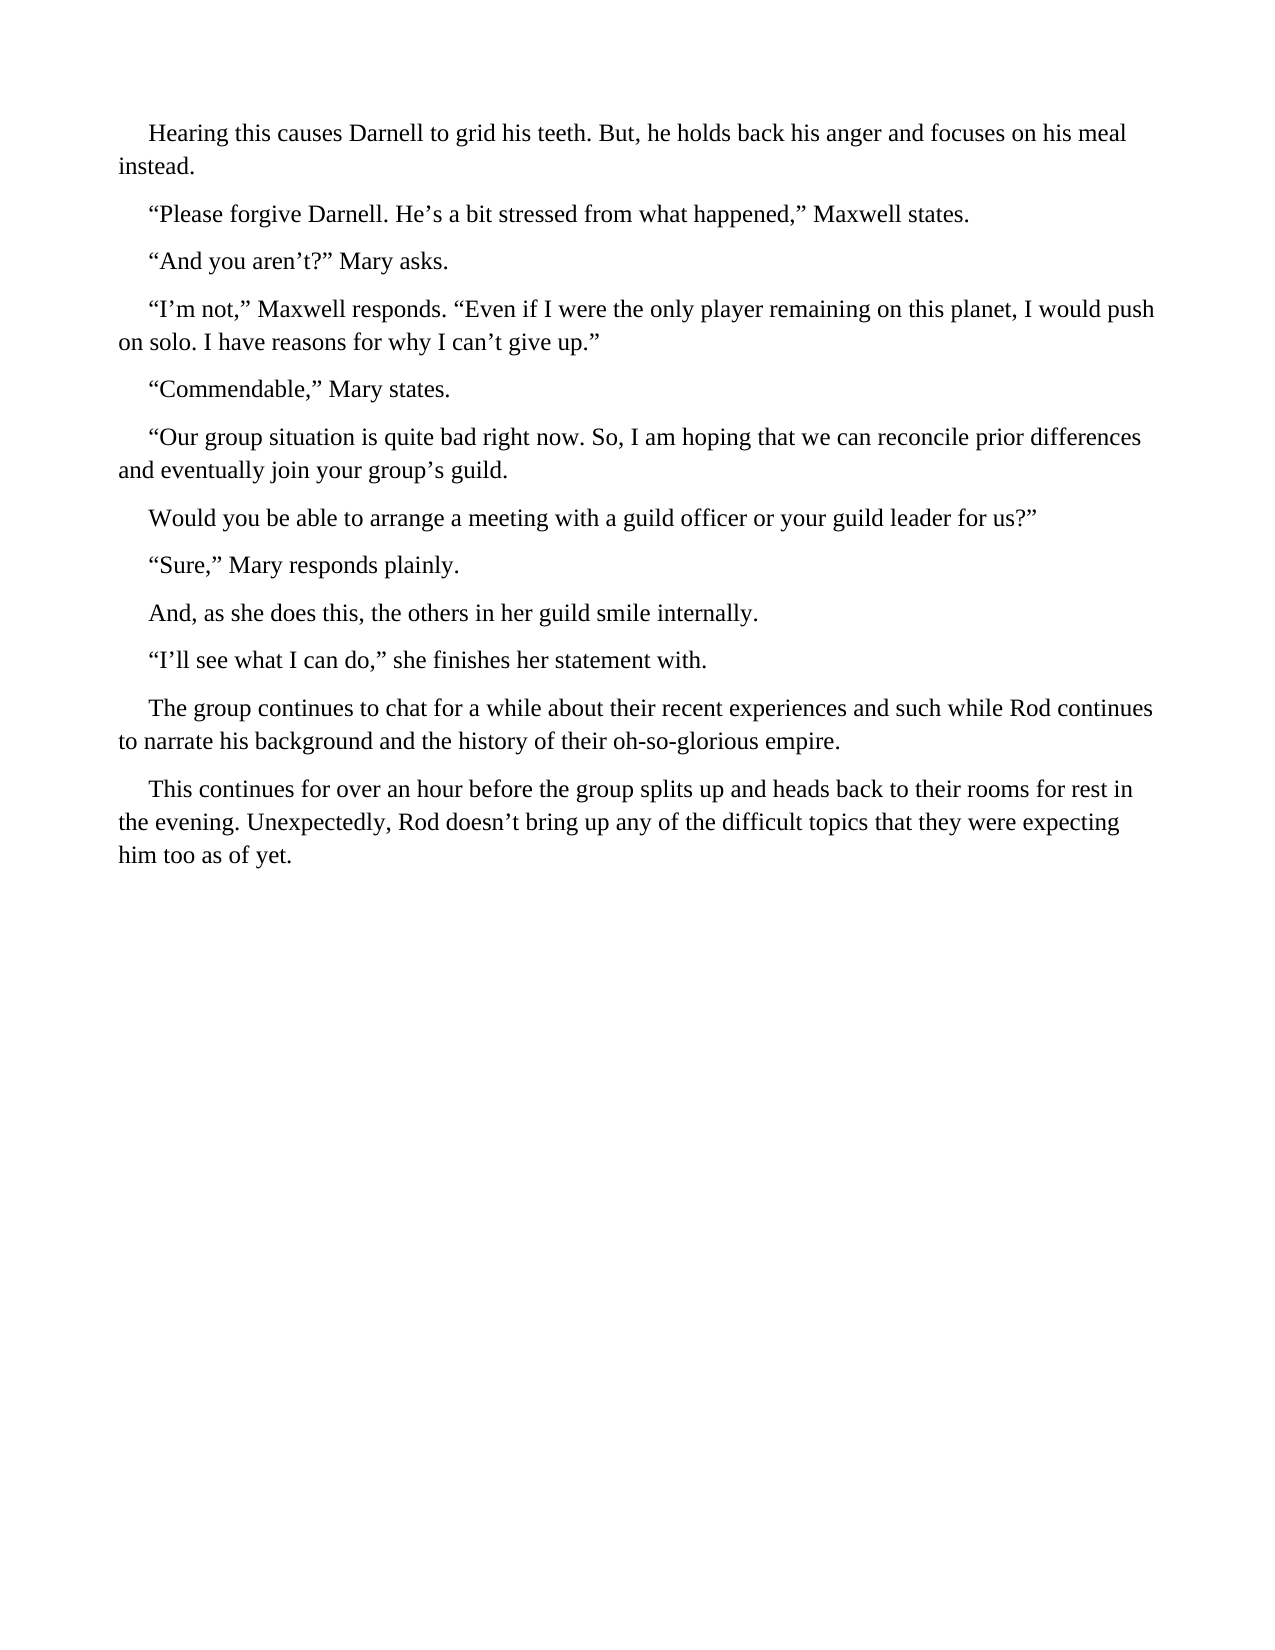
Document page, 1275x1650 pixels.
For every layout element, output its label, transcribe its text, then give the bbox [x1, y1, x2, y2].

text “I’ll see what I can do,” she finishes her statement with. [118, 646, 1157, 674]
text “Sure,” Mary responds plainly. [118, 550, 1157, 579]
text This continues for over an hour before the group splits up and heads back to their rooms for rest in the evening. Unexpectedly, Rod doesn’t bring up any of the difficult topics that they were expecting him too as of yet. [118, 774, 1157, 869]
text And, as she does this, the others in her guild smile internally. [118, 598, 1157, 627]
text “Commendable,” Mary states. [118, 374, 1157, 403]
text The group continues to chat for a while about their recent experiences and such while Rod continues to narrate his background and the history of their oh-so-glorious empire. [118, 693, 1157, 755]
text “Please forgive Darnell. He’s a bit stressed from what happened,” Maxwell states. [118, 199, 1157, 227]
text Hearing this causes Darnell to grid his teeth. But, he holds back his anger and focuses on his meal instead. [118, 118, 1157, 180]
text Would you be able to arrange a meeting with a guild officer or your guild leader for us?” [118, 503, 1157, 532]
text “And you aren’t?” Mary asks. [118, 246, 1157, 275]
text “Our group situation is quite bad right now. So, I am hoping that we can reconcile prior differences and eventually join your group’s guild. [118, 422, 1157, 484]
text “I’m not,” Maxwell responds. “Even if I were the only player remaining on this planet, I would push on solo. I have reasons for why I can’t give up.” [118, 294, 1157, 356]
